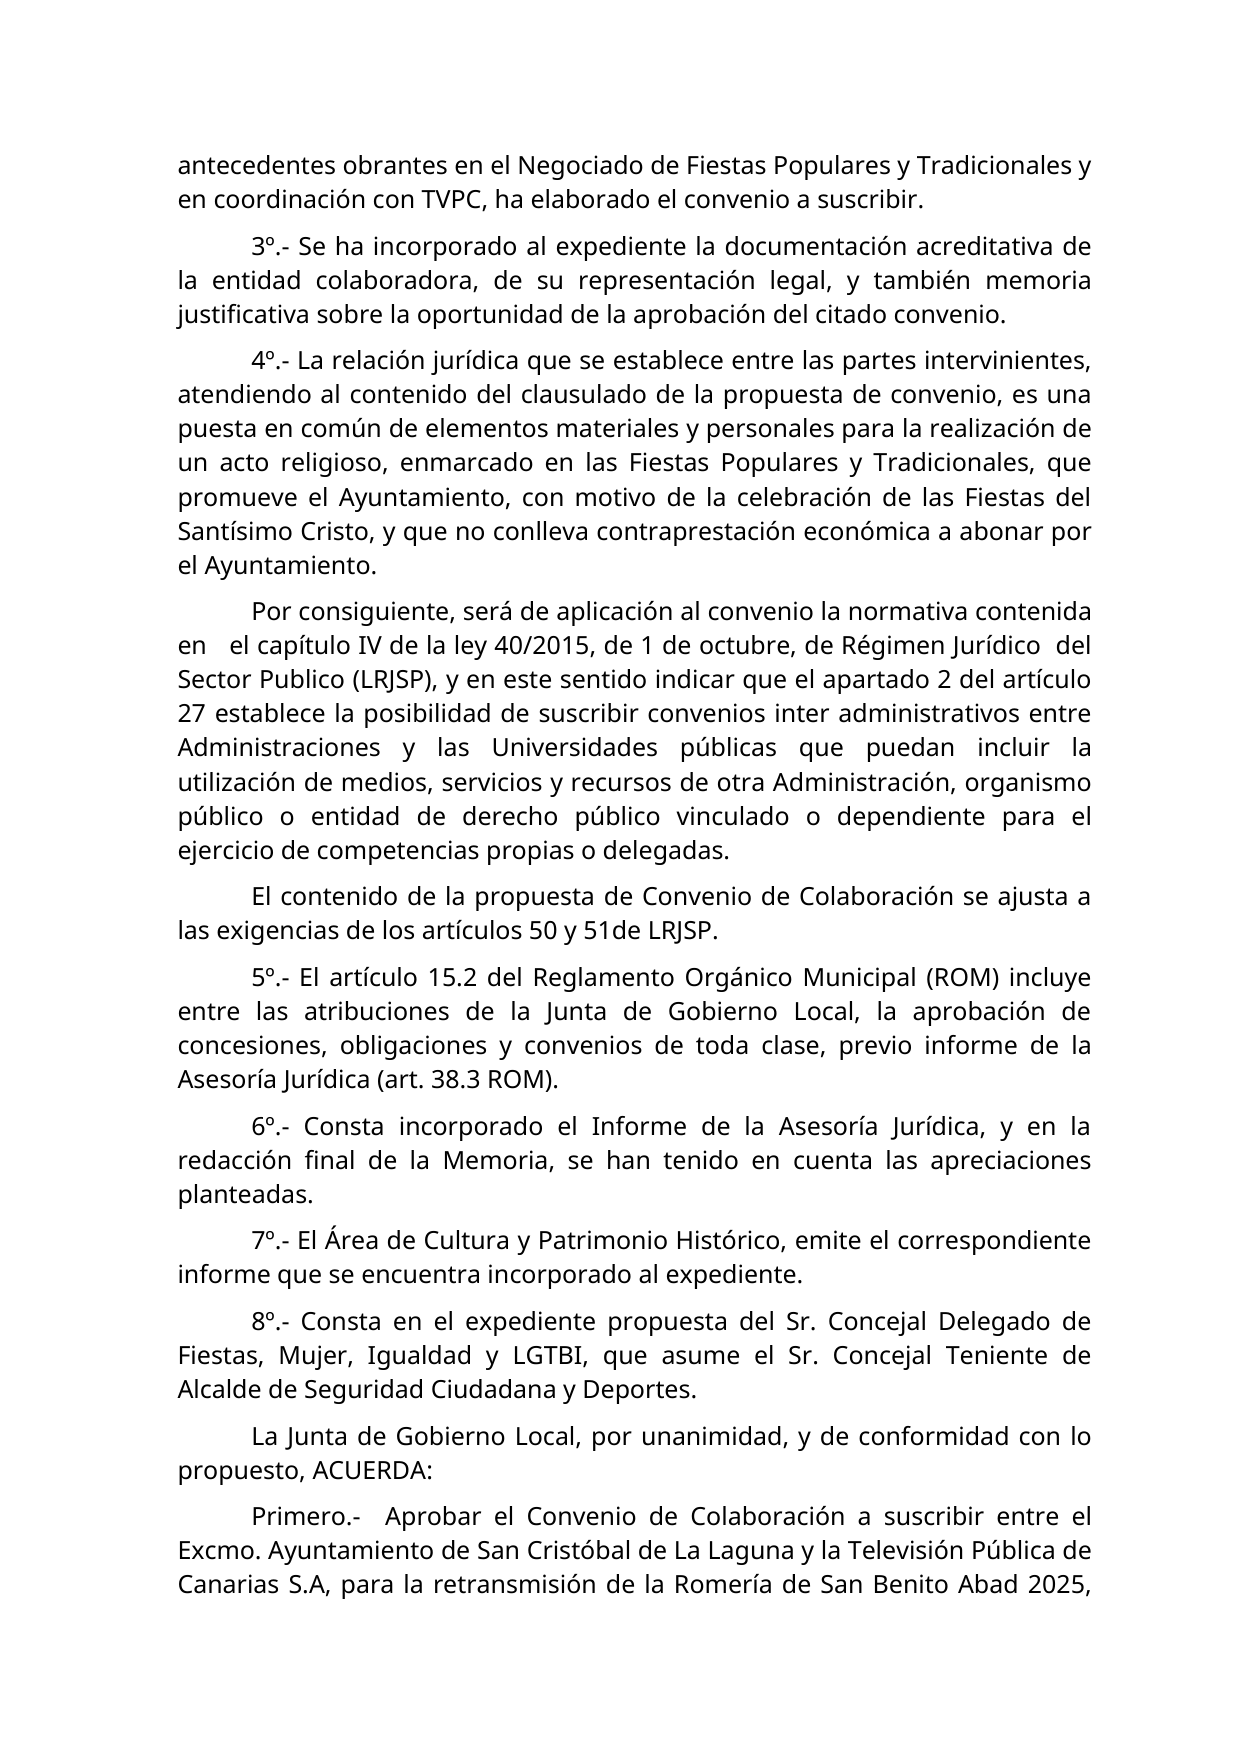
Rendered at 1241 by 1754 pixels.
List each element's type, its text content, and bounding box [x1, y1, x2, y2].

text 7º.- El Área de Cultura y Patrimonio Histórico, emite el correspondiente informe que se encuentra incorporado al expediente. [177, 1223, 1093, 1291]
text 3º.- Se ha incorporado al expediente la documentación acreditativa de la entidad colaboradora, de su representación legal, y también memoria justificativa sobre la oportunidad de la aprobación del citado convenio. [177, 228, 1093, 330]
text 5º.- El artículo 15.2 del Reglamento Orgánico Municipal (ROM) incluye entre las atribuciones de la Junta de Gobierno Local, la aprobación de concesiones, obligaciones y convenios de toda clase, previo informe de la Asesoría Jurídica (art. 38.3 ROM). [177, 959, 1093, 1096]
text Primero.- Aprobar el Convenio de Colaboración a suscribir entre el Excmo. Ayuntamiento de San Cristóbal de La Laguna y la Televisión Pública de Canarias S.A, para la retransmisión de la Romería de San Benito Abad 2025, [177, 1499, 1093, 1601]
text El contenido de la propuesta de Convenio de Colaboración se ajusta a las exigencias de los artículos 50 y 51de LRJSP. [177, 879, 1093, 947]
text antecedentes obrantes en el Negociado de Fiestas Populares y Tradicionales y en coordinación con TVPC, ha elaborado el convenio a suscribir. [177, 148, 1093, 216]
text Por consiguiente, será de aplicación al convenio la normativa contenida en el capítulo IV de la ley 40/2015, de 1 de octubre, de Régimen Jurídico del Sector Publico (LRJSP), y en este sentido indicar que el apartado 2 del artículo 27 establece la posibilidad de suscribir convenios inter administrativos entre Administraciones y las Universidades públicas que puedan incluir la utilización de medios, servicios y recursos de otra Administración, organismo público o entidad de derecho público vinculado o dependiente para el ejercicio de competencias propias o delegadas. [177, 594, 1093, 866]
text 6º.- Consta incorporado el Informe de la Asesoría Jurídica, y en la redacción final de la Memoria, se han tenido en cuenta las apreciaciones planteadas. [177, 1108, 1093, 1210]
text 4º.- La relación jurídica que se establece entre las partes intervinientes, atendiendo al contenido del clausulado de la propuesta de convenio, es una puesta en común de elementos materiales y personales para la realización de un acto religioso, enmarcado en las Fiestas Populares y Tradicionales, que promueve el Ayuntamiento, con motivo de la celebración de las Fiestas del Santísimo Cristo, y que no conlleva contraprestación económica a abonar por el Ayuntamiento. [177, 343, 1093, 581]
text La Junta de Gobierno Local, por unanimidad, y de conformidad con lo propuesto, ACUERDA: [177, 1418, 1093, 1486]
text 8º.- Consta en el expediente propuesta del Sr. Concejal Delegado de Fiestas, Mujer, Igualdad y LGTBI, que asume el Sr. Concejal Teniente de Alcalde de Seguridad Ciudadana y Deportes. [177, 1303, 1093, 1406]
